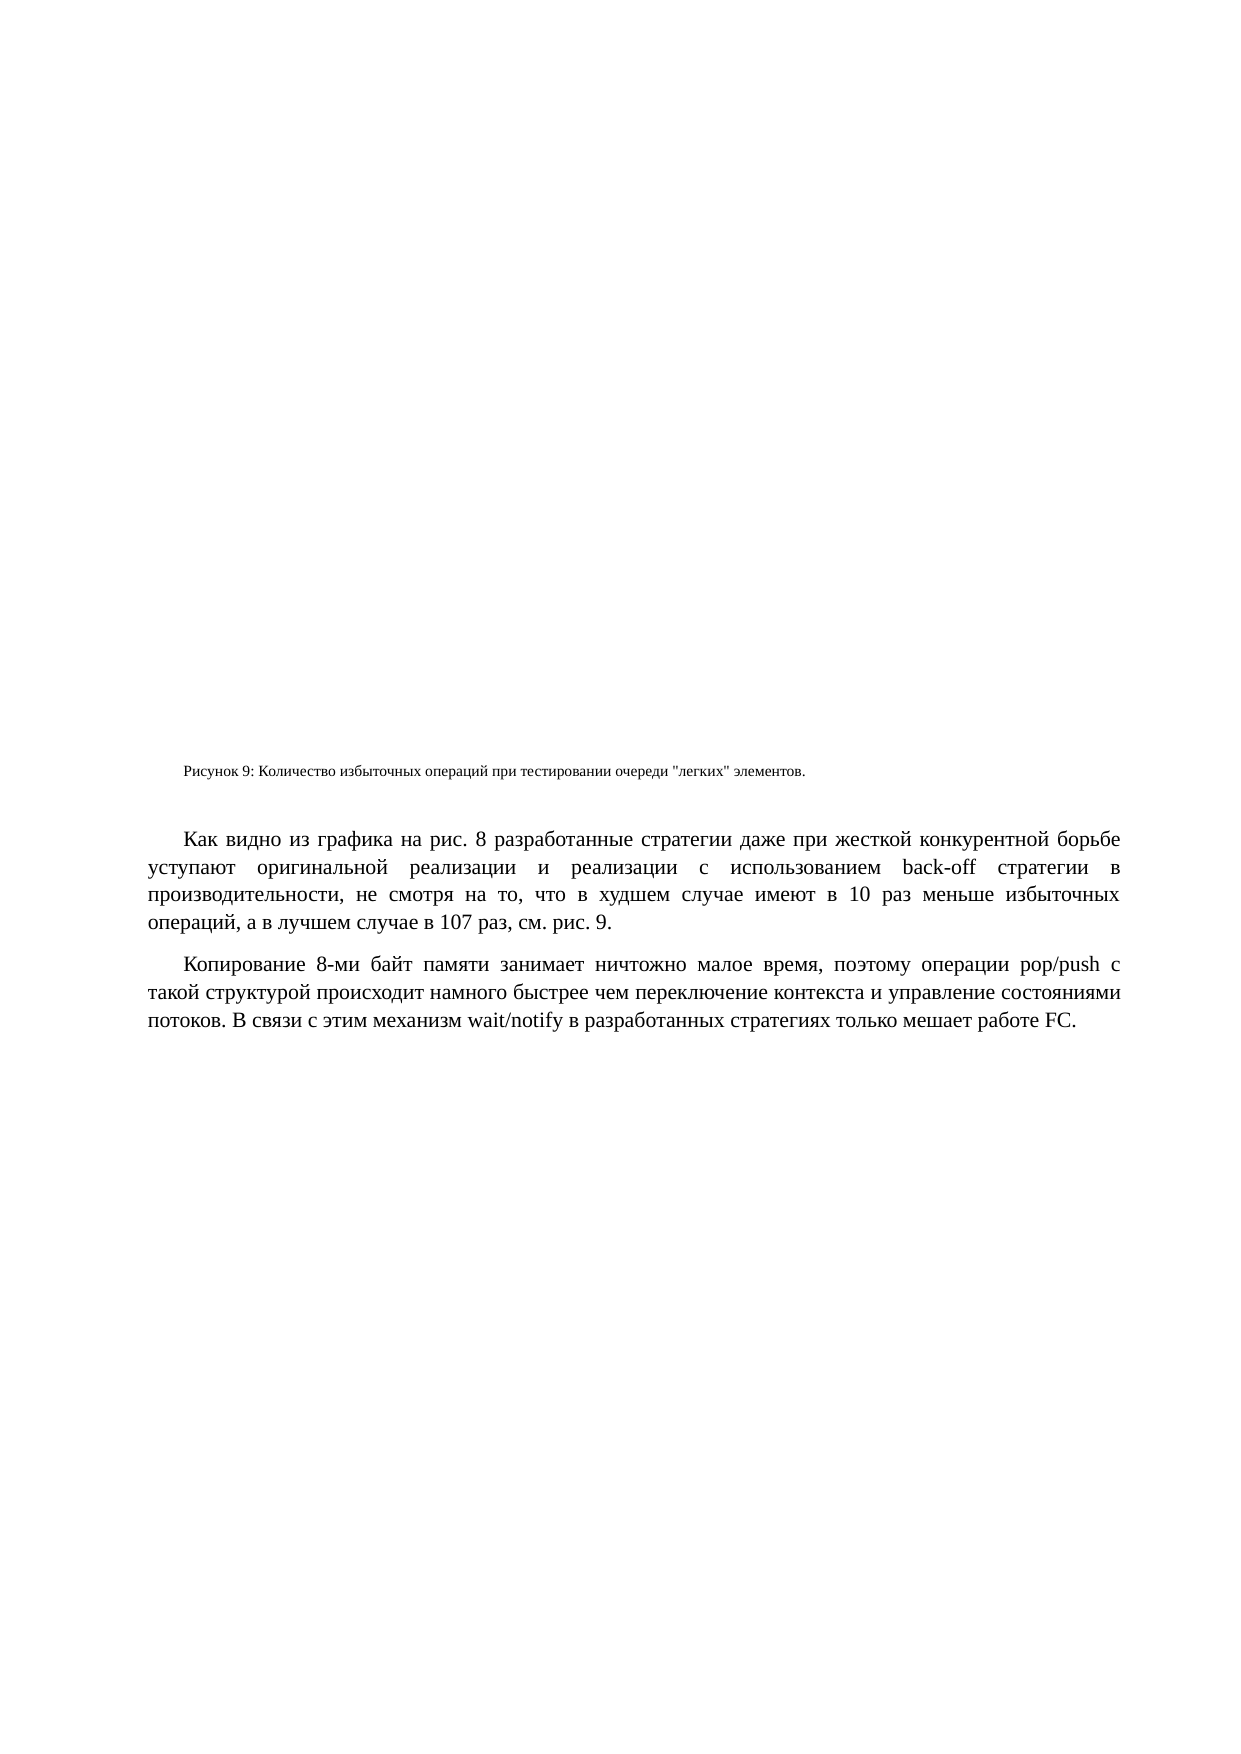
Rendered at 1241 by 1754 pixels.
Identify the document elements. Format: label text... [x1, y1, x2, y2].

text Как видно из графика на рис. 8 разработанные стратегии даже при жесткой конкурентной борьбе уступают оригинальной реализации и реализации с использованием back-off стратегии в производительности, не смотря на то, что в худшем случае имеют в 10 раз меньше избыточных операций, а в лучшем случае в 107 раз, см. рис. 9. [148, 826, 1122, 934]
text Копирование 8-ми байт памяти занимает ничтожно малое время, поэтому операции pop/push с такой структурой происходит намного быстрее чем переключение контекста и управление состояниями потоков. В связи с этим механизм wait/notify в разработанных стратегиях только мешает работе FC. [148, 951, 1122, 1032]
text Рисунок 9: Количество избыточных операций при тестировании очереди "легких" элементов. [148, 762, 1122, 780]
